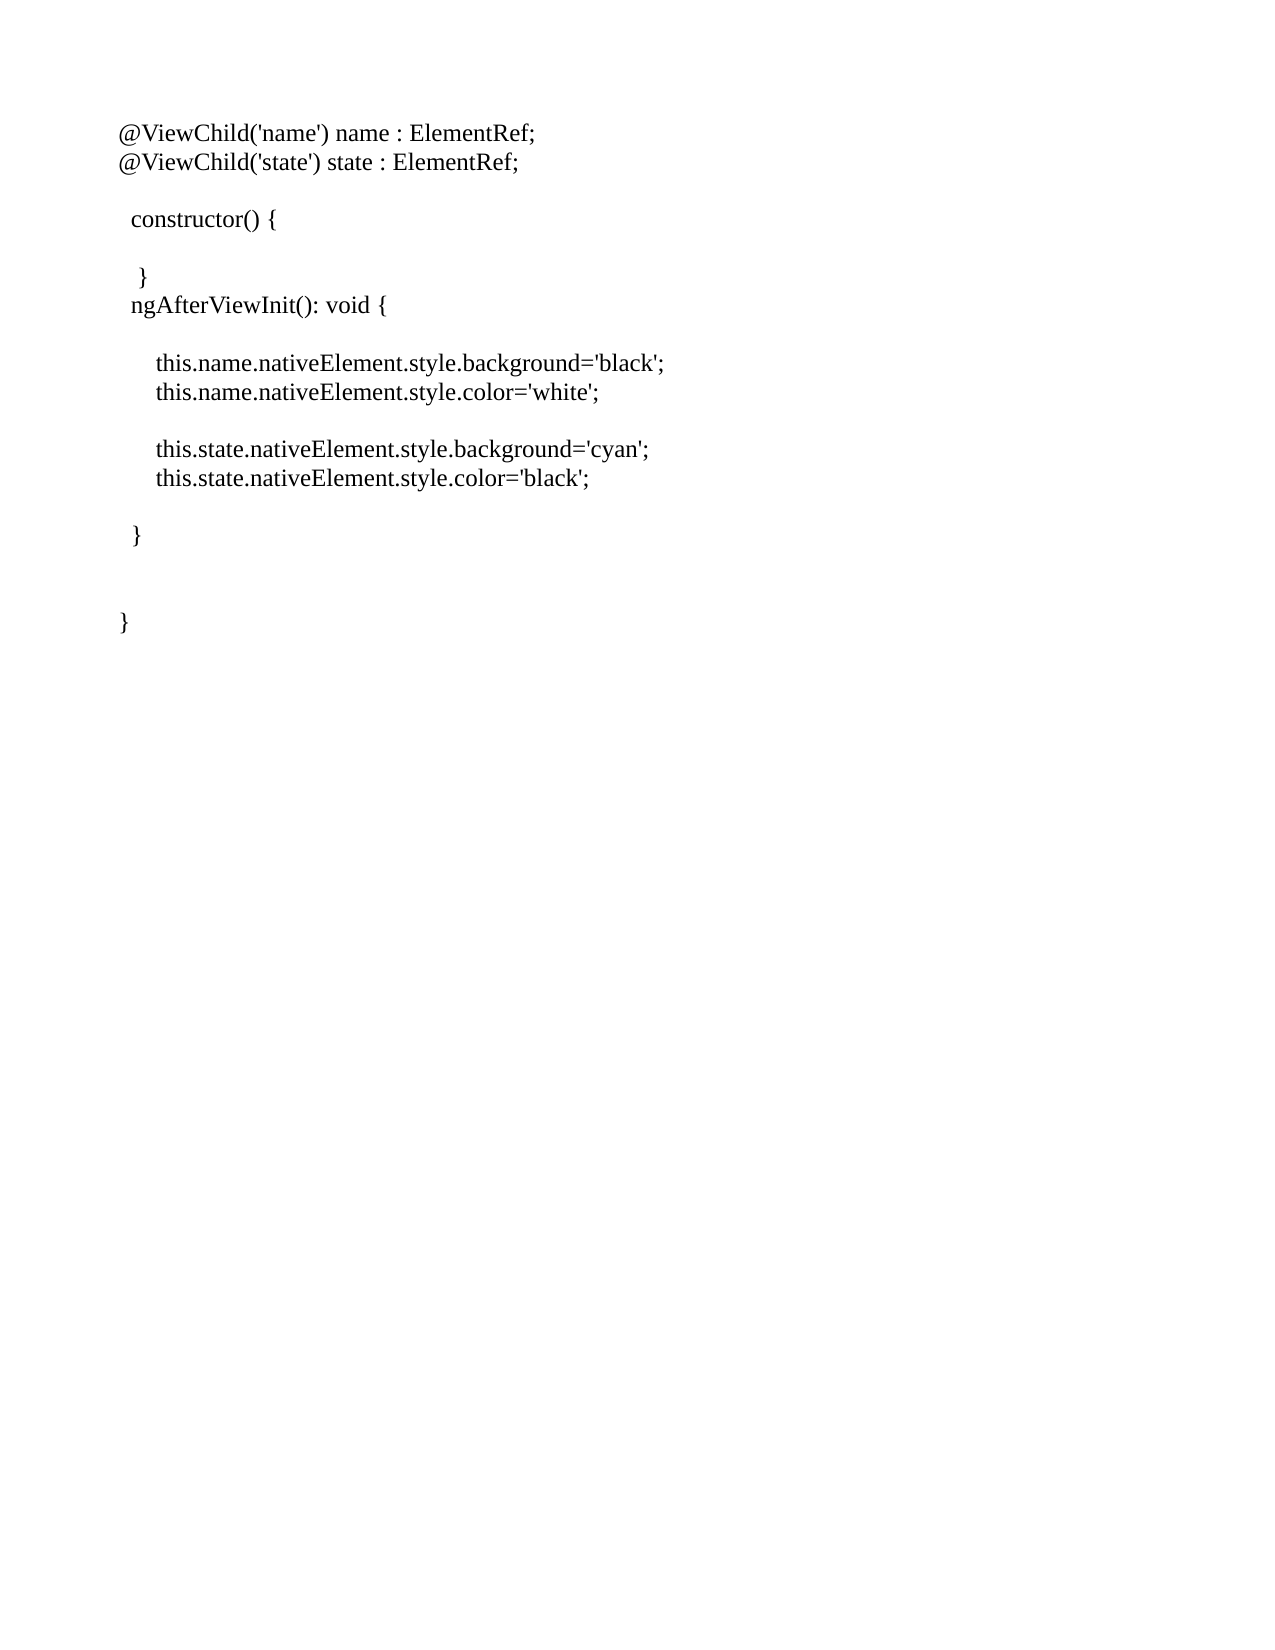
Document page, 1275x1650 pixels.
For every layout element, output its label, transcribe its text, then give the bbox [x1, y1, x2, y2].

text @ViewChild('state') state : ElementRef; [118, 147, 1157, 176]
text ngAfterViewInit(): void { [118, 291, 1157, 319]
text } [118, 262, 1157, 291]
text this.state.nativeElement.style.background='cyan'; [118, 434, 1157, 463]
text this.state.nativeElement.style.color='black'; [118, 463, 1157, 492]
text this.name.nativeElement.style.color='white'; [118, 377, 1157, 406]
text constructor() { [118, 204, 1157, 233]
text this.name.nativeElement.style.background='black'; [118, 348, 1157, 377]
text } [118, 607, 1157, 636]
text @ViewChild('name') name : ElementRef; [118, 118, 1157, 147]
text } [118, 521, 1157, 549]
